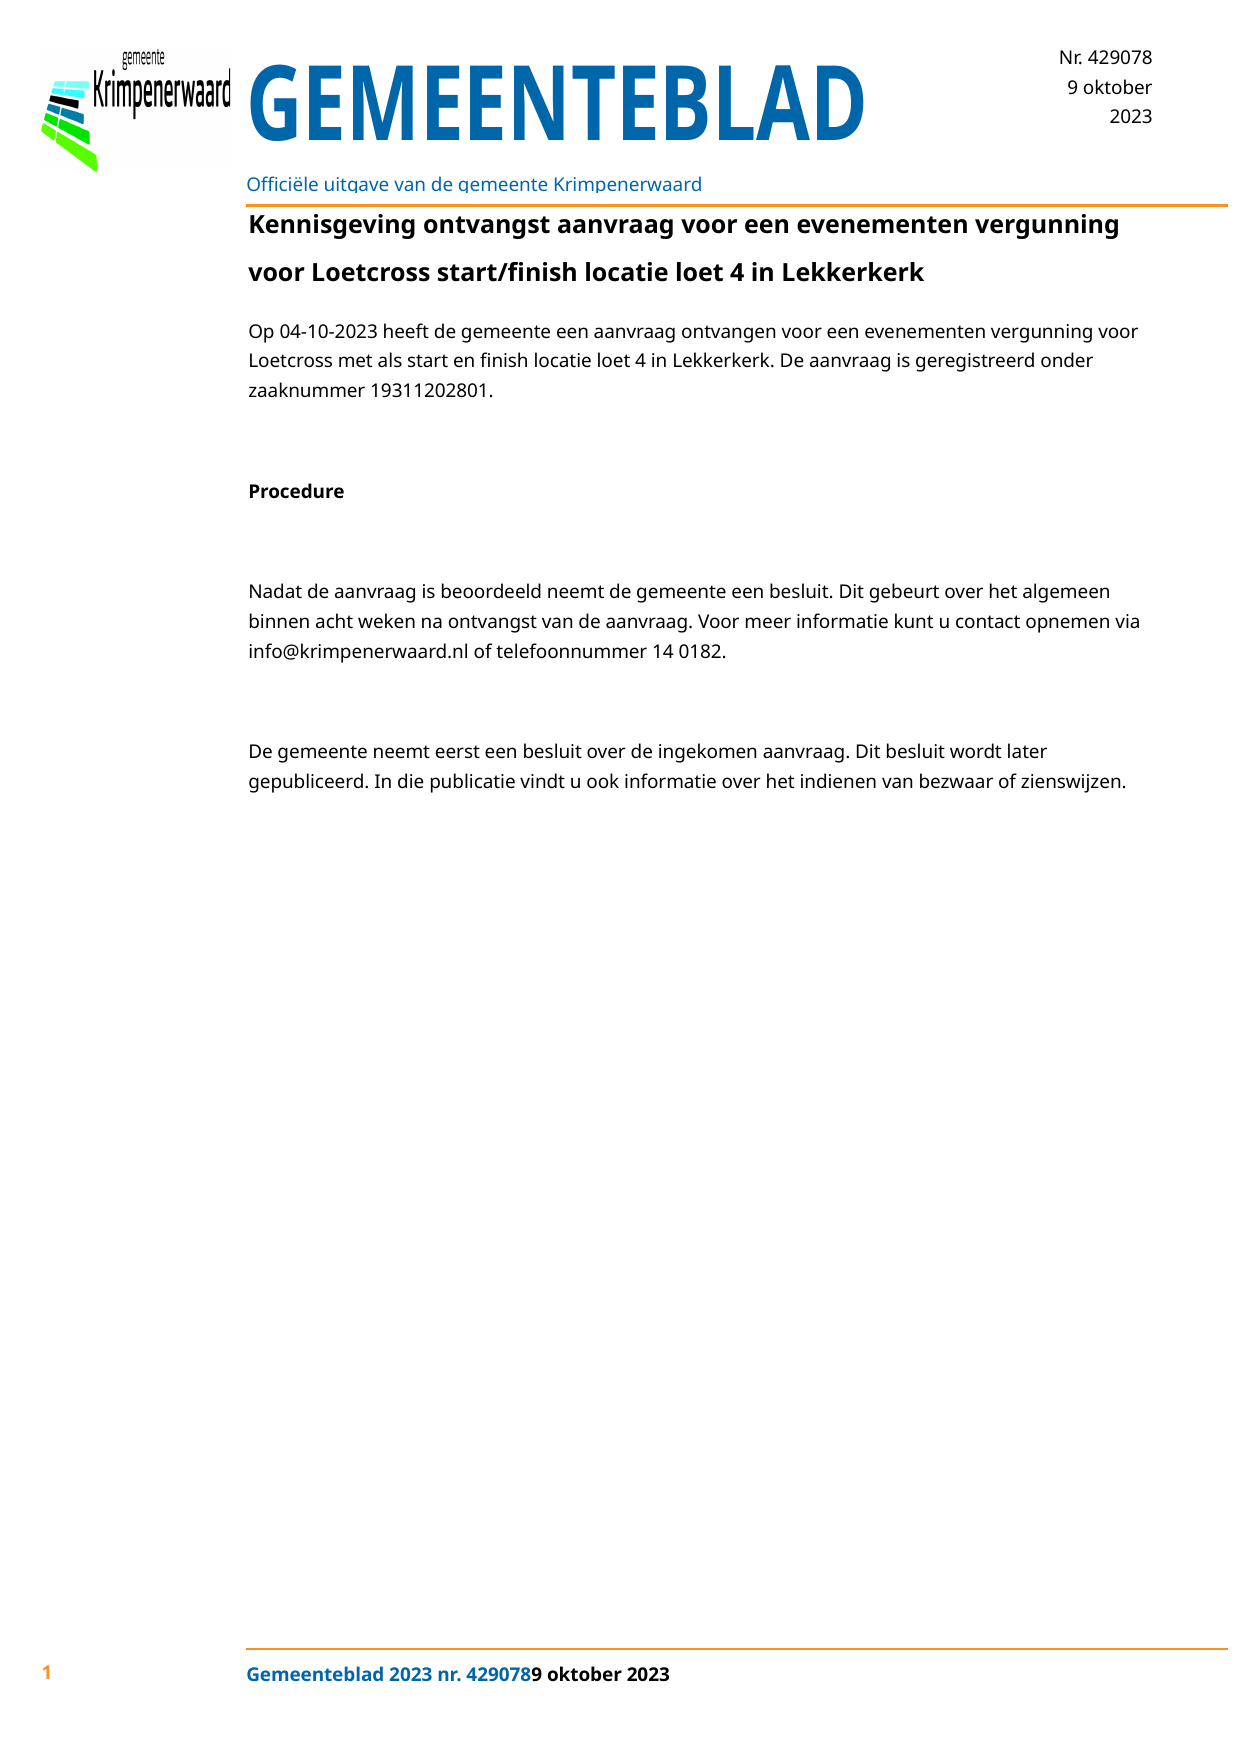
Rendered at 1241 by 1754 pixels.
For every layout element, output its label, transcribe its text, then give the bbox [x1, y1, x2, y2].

text De gemeente neemt eerst een besluit over de ingekomen aanvraag. Dit besluit wordt later gepubliceerd. In die publicatie vindt u ook informatie over het indienen van bezwaar of zienswijzen. [248, 739, 1152, 794]
text Nadat de aanvraag is beoordeeld neemt de gemeente een besluit. Dit gebeurt over het algemeen binnen acht weken na ontvangst van de aanvraag. Voor meer informatie kunt u contact opnemen via info@krimpenerwaard.nl of telefoonnummer 14 0182. [248, 579, 1152, 664]
text Procedure [248, 478, 1152, 504]
text Op 04-10-2023 heeft de gemeente een aanvraag ontvangen voor een evenementen vergunning voor Loetcross met als start en finish locatie loet 4 in Lekkerkerk. De aanvraag is geregistreerd onder zaaknummer 19311202801. [248, 318, 1152, 403]
text Kennisgeving ontvangst aanvraag voor een evenementen vergunning voor Loetcross start/finish locatie loet 4 in Lekkerkerk [248, 207, 1152, 288]
picture [41, 47, 231, 172]
